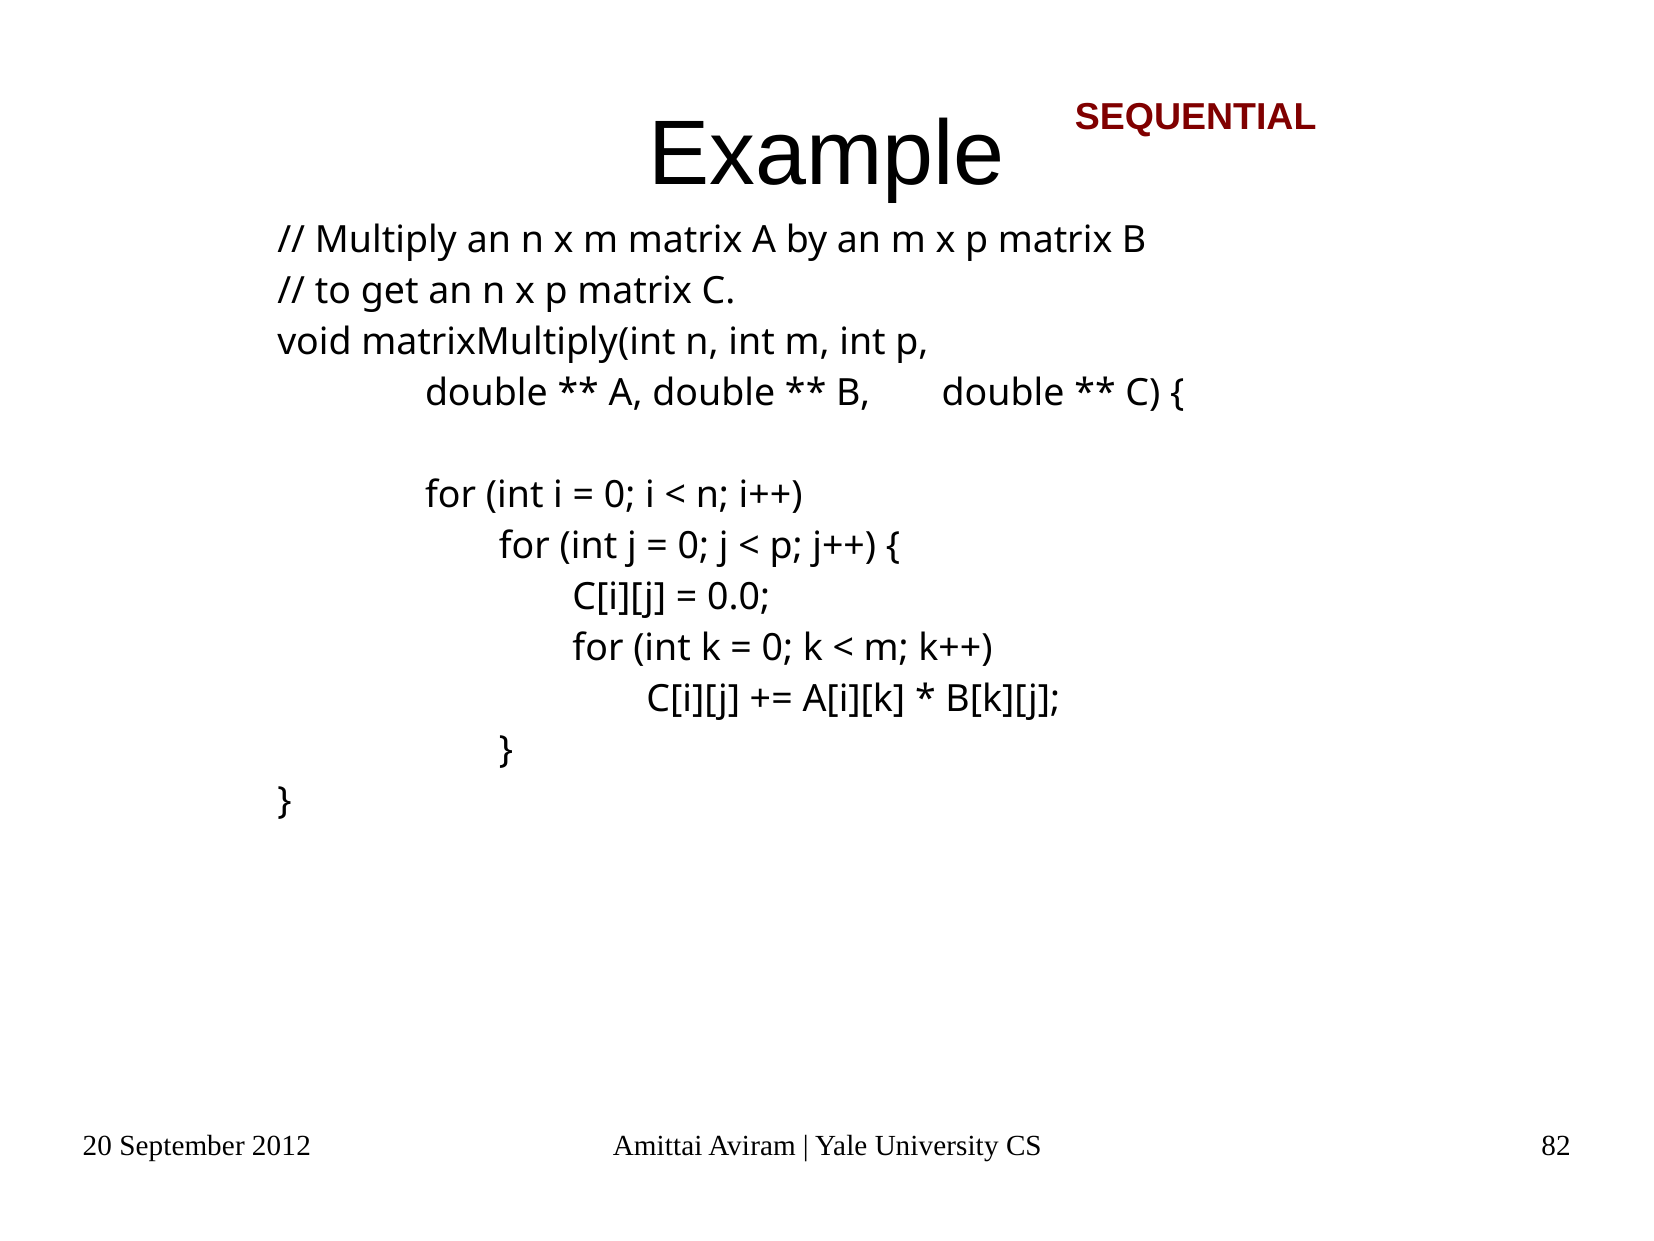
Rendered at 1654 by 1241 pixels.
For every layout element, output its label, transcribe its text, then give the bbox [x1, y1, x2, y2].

text_box SEQUENTIAL [1060, 88, 1332, 146]
title Example [82, 49, 1571, 257]
text_box // Multiply an n x m matrix A by an m x p matrix B // to get an n x p matrix C. void matrixMultiply(int n, int m, int p, double ** A, double ** B, double ** C) { for (int i = 0; i < n; i++) for (int j = 0; j < p; j++) { C[i][j] = 0.0; for (int k = 0; k < m; k++) C[i][j] += A[i][k] * B[k][j]; } } [262, 204, 1351, 847]
